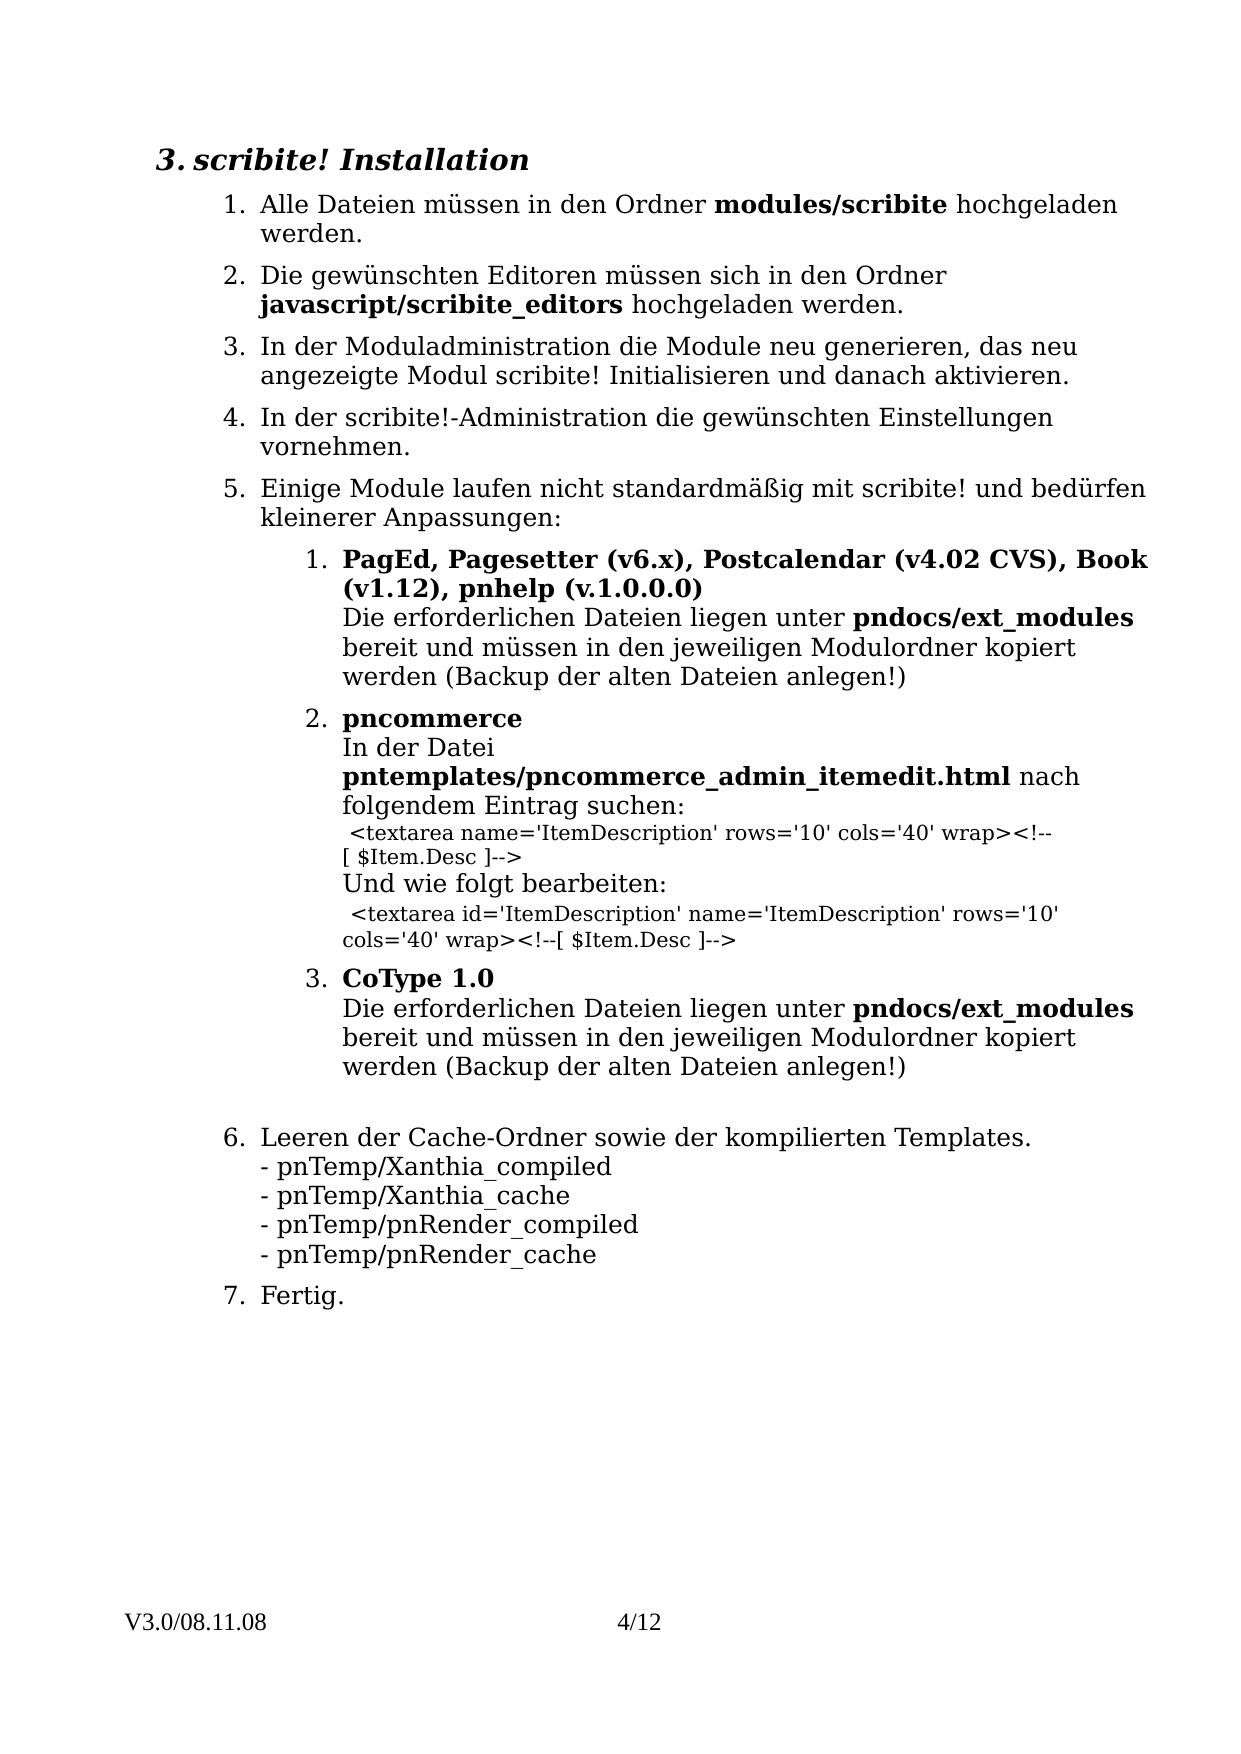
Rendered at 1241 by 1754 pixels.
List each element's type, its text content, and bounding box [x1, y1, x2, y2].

list Alle Dateien müssen in den Ordner modules/scribite hochgeladen werden. [223, 190, 1160, 248]
list CoType 1.0 Die erforderlichen Dateien liegen unter pndocs/ext_modules bereit und müssen in den jeweiligen Modulordner kopiert werden (Backup der alten Dateien anlegen!) [304, 964, 1160, 1111]
list Fertig. [223, 1281, 1160, 1311]
subtitle scribite! Installation [156, 143, 1160, 177]
list pncommerce In der Datei pntemplates/pncommerce_admin_itemedit.html nach folgendem Eintrag suchen: <textarea name='ItemDescription' rows='10' cols='40' wrap><!--[ $Item.Desc ]--> Und wie folgt bearbeiten: <textarea id='ItemDescription' name='ItemDescription' rows='10' cols='40' wrap><!--[ $Item.Desc ]--> [304, 704, 1160, 952]
list PagEd, Pagesetter (v6.x), Postcalendar (v4.02 CVS), Book (v1.12), pnhelp (v.1.0.0.0) Die erforderlichen Dateien liegen unter pndocs/ext_modules bereit und müssen in den jeweiligen Modulordner kopiert werden (Backup der alten Dateien anlegen!) [304, 545, 1160, 691]
list Leeren der Cache-Ordner sowie der kompilierten Templates. - pnTemp/Xanthia_compiled - pnTemp/Xanthia_cache - pnTemp/pnRender_compiled - pnTemp/pnRender_cache [223, 1123, 1160, 1269]
list In der Moduladministration die Module neu generieren, das neu angezeigte Modul scribite! Initialisieren und danach aktivieren. [223, 332, 1160, 391]
list Die gewünschten Editoren müssen sich in den Ordner javascript/scribite_editors hochgeladen werden. [223, 261, 1160, 320]
list Einige Module laufen nicht standardmäßig mit scribite! und bedürfen kleinerer Anpassungen: [223, 474, 1160, 532]
list In der scribite!-Administration die gewünschten Einstellungen vornehmen. [223, 403, 1160, 461]
